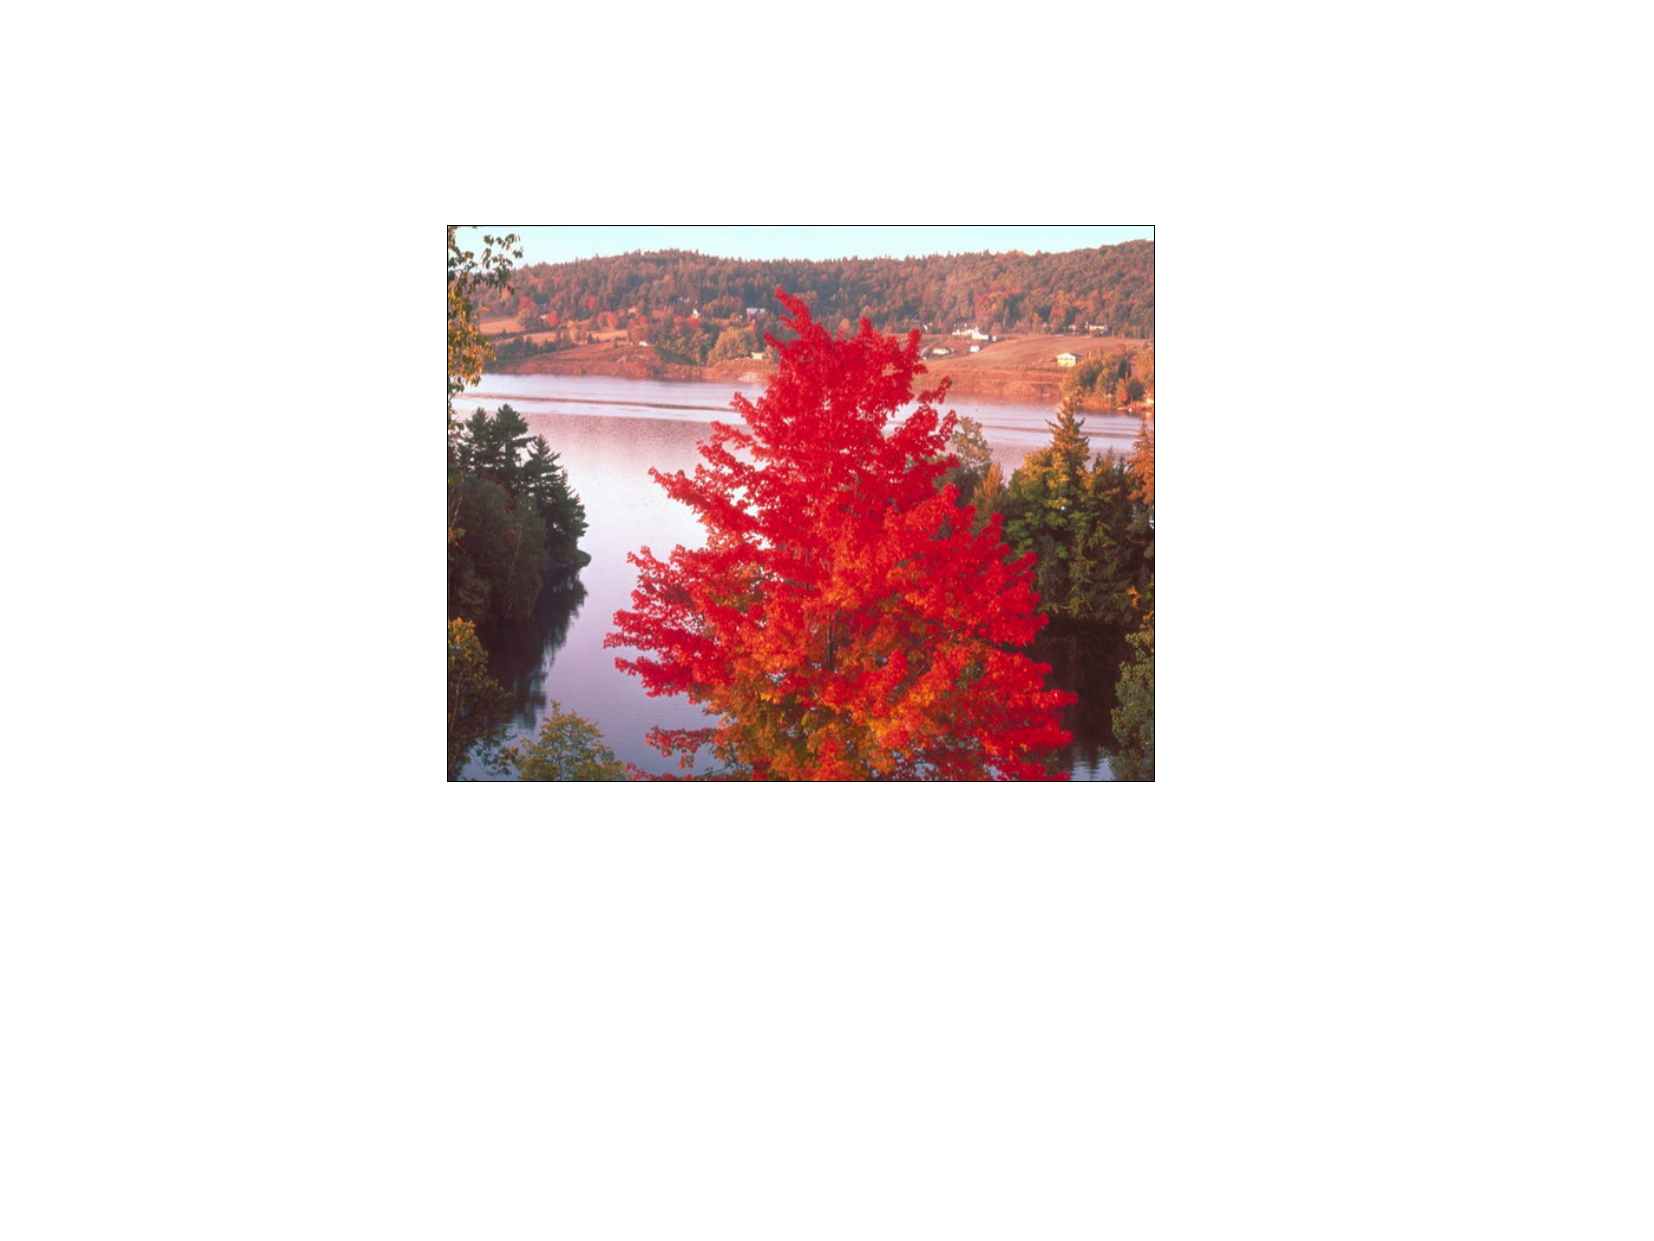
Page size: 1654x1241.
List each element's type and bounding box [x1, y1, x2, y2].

picture [447, 225, 1155, 782]
